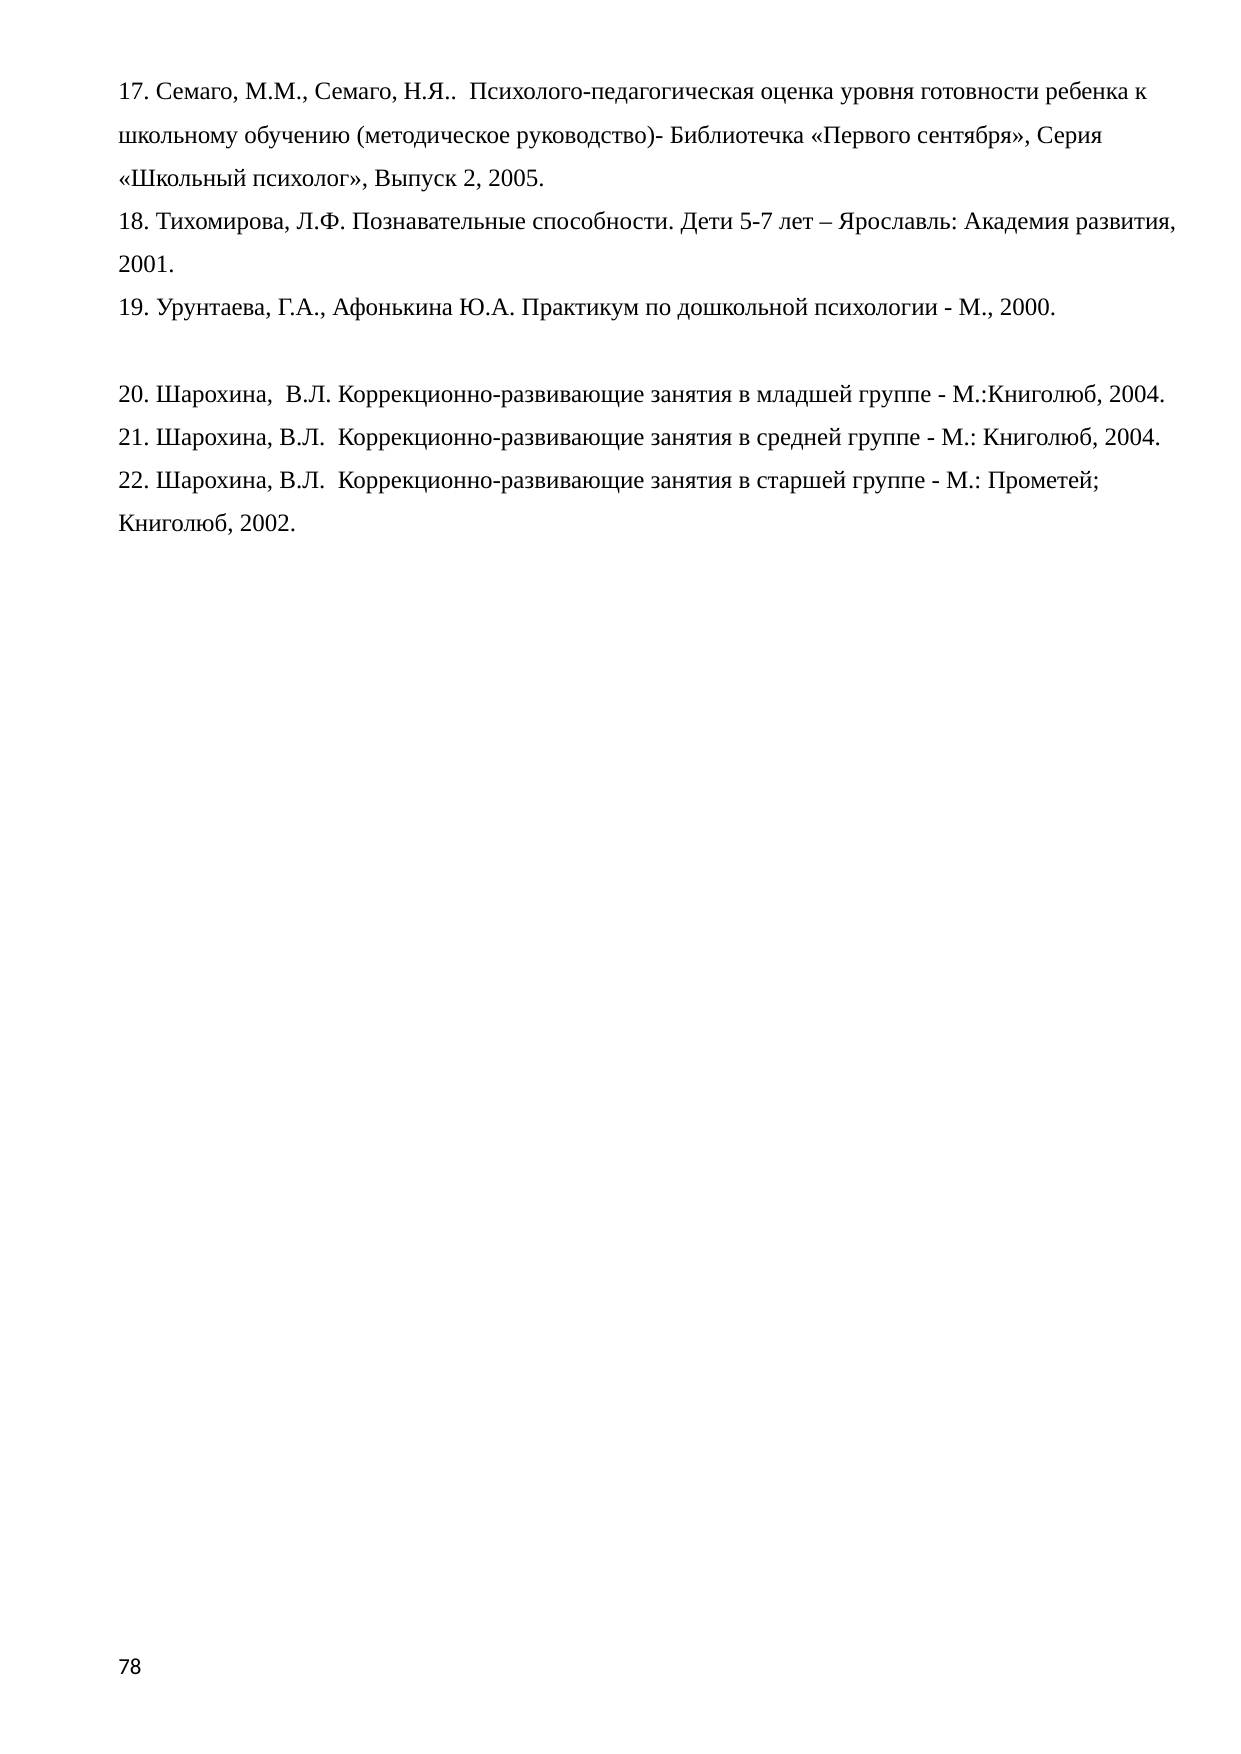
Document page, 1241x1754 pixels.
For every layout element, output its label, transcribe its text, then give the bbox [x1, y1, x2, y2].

text 21. Шарохина, В.Л. Коррекционно-развивающие занятия в средней группе - М.: Книголюб, 2004. [118, 422, 1178, 451]
text 19. Урунтаева, Г.А., Афонькина Ю.А. Практикум по дошкольной психологии - М., 2000. [118, 292, 1178, 321]
text 22. Шарохина, В.Л. Коррекционно-развивающие занятия в старшей группе - М.: Прометей; Книголюб, 2002. [118, 465, 1178, 537]
text 18. Тихомирова, Л.Ф. Познавательные способности. Дети 5-7 лет – Ярославль: Академия развития, 2001. [118, 206, 1178, 278]
text 17. Семаго, М.М., Семаго, Н.Я.. Психолого-педагогическая оценка уровня готовности ребенка к школьному обучению (методическое руководство)- Библиотечка «Первого сентября», Серия «Школьный психолог», Выпуск 2, 2005. [118, 75, 1178, 192]
text 20. Шарохина, В.Л. Коррекционно-развивающие занятия в младшей группе - М.:Книголюб, 2004. [118, 379, 1178, 407]
